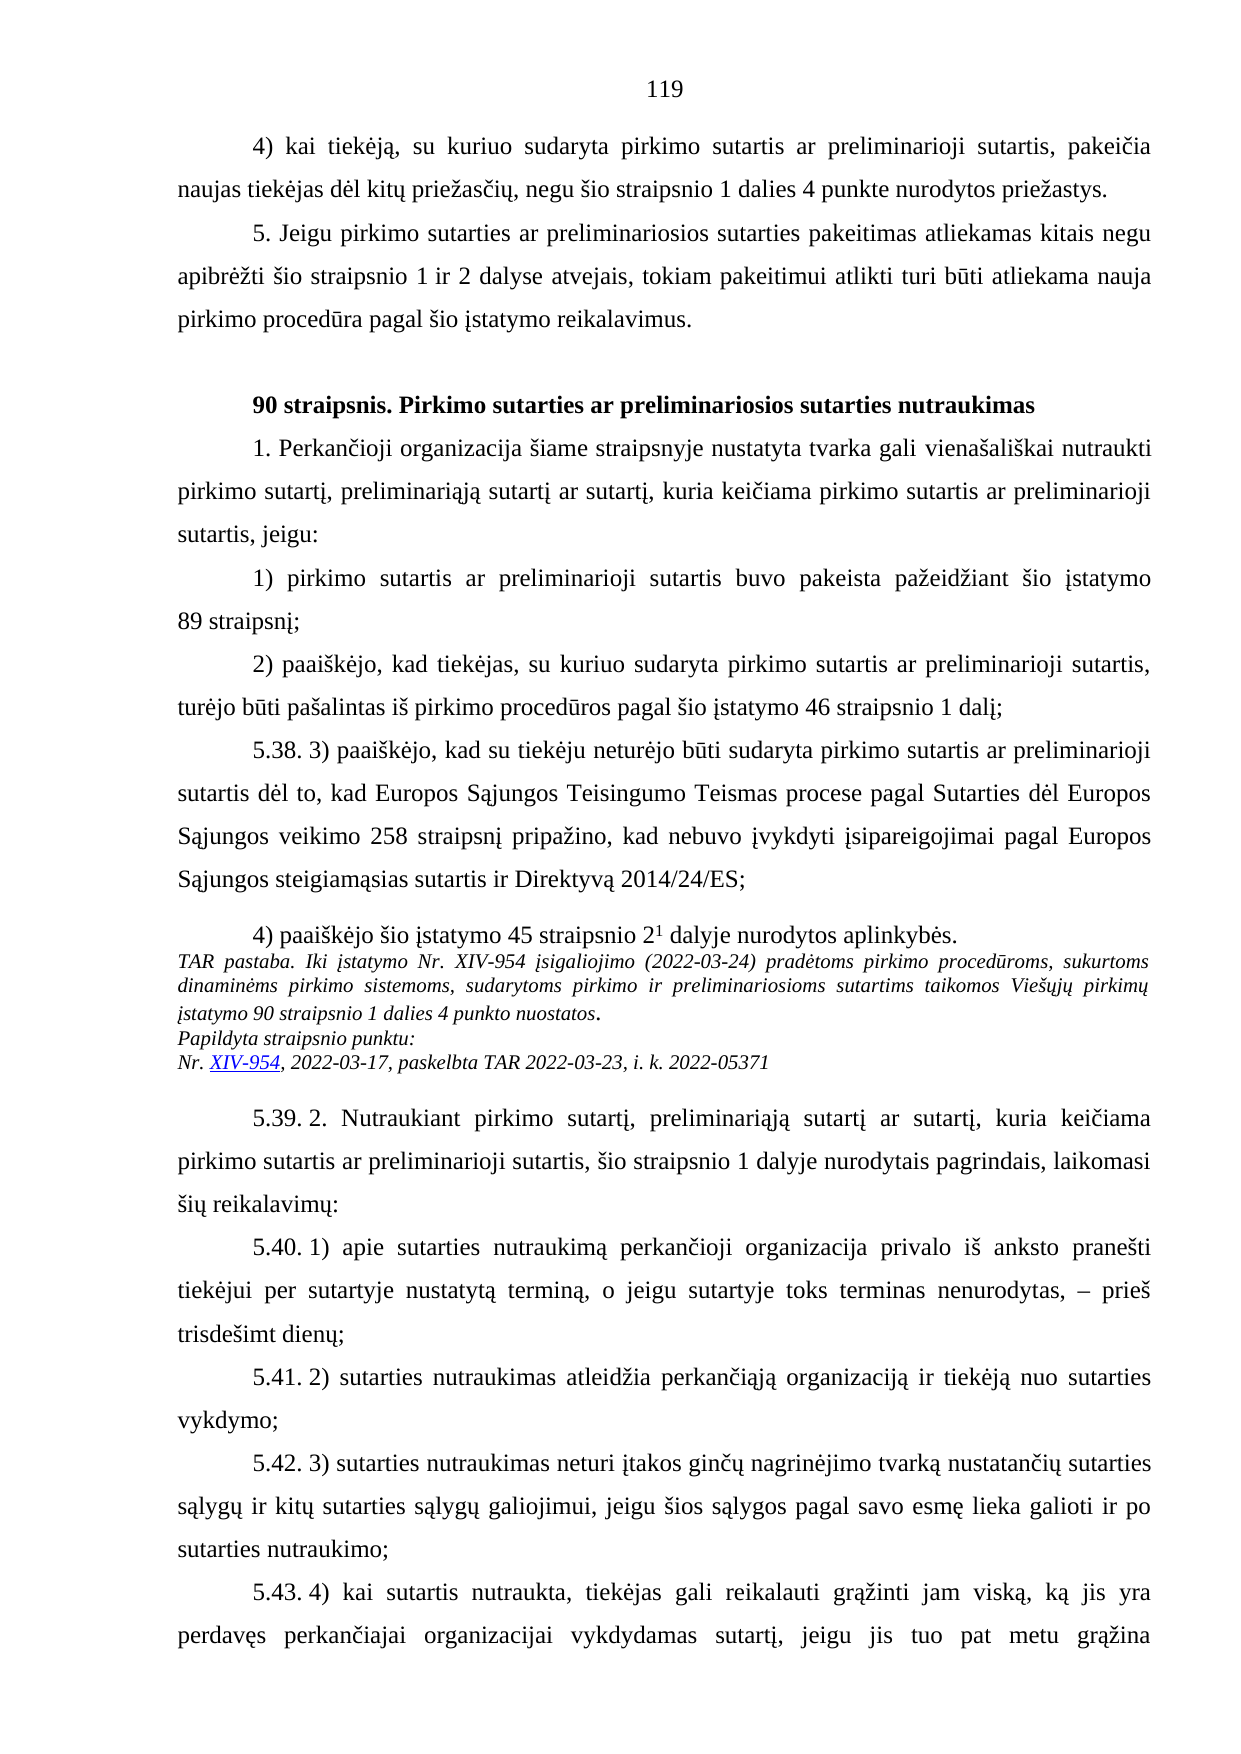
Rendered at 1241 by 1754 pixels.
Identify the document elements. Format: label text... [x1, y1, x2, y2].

text 4) kai tiekėją, su kuriuo sudaryta pirkimo sutartis ar preliminarioji sutartis, pakeičia naujas tiekėjas dėl kitų priežasčių, negu šio straipsnio 1 dalies 4 punkte nurodytos priežastys. [177, 131, 1152, 203]
text 90 straipsnis. Pirkimo sutarties ar preliminariosios sutarties nutraukimas [177, 390, 1152, 419]
subtitle 2) sutarties nutraukimas atleidžia perkančiąją organizaciją ir tiekėją nuo sutarties vykdymo; [177, 1362, 1152, 1434]
text 5. Jeigu pirkimo sutarties ar preliminariosios sutarties pakeitimas atliekamas kitais negu apibrėžti šio straipsnio 1 ir 2 dalyse atvejais, tokiam pakeitimui atlikti turi būti atliekama nauja pirkimo procedūra pagal šio įstatymo reikalavimus. [177, 218, 1152, 333]
text 1. Perkančioji organizacija šiame straipsnyje nustatyta tvarka gali vienašališkai nutraukti pirkimo sutartį, preliminariąją sutartį ar sutartį, kuria keičiama pirkimo sutartis ar preliminarioji sutartis, jeigu: [177, 433, 1152, 548]
text Papildyta straipsnio punktu: [177, 1026, 1152, 1050]
text TAR pastaba. Iki įstatymo Nr. XIV-954 įsigaliojimo (2022-03-24) pradėtoms pirkimo procedūroms, sukurtoms dinaminėms pirkimo sistemoms, sudarytoms pirkimo ir preliminariosioms sutartims taikomos Viešųjų pirkimų įstatymo 90 straipsnio 1 dalies 4 punkto nuostatos. [177, 949, 1152, 1026]
text 4) paaiškėjo šio įstatymo 45 straipsnio 21 dalyje nurodytos aplinkybės. [177, 908, 1152, 949]
text 2) paaiškėjo, kad tiekėjas, su kuriuo sudaryta pirkimo sutartis ar preliminarioji sutartis, turėjo būti pašalintas iš pirkimo procedūros pagal šio įstatymo 46 straipsnio 1 dalį; [177, 649, 1152, 721]
subtitle 4) kai sutartis nutraukta, tiekėjas gali reikalauti grąžinti jam viską, ką jis yra perdavęs perkančiajai organizacijai vykdydamas sutartį, jeigu jis tuo pat metu grąžina [177, 1577, 1152, 1649]
subtitle 1) apie sutarties nutraukimą perkančioji organizacija privalo iš anksto pranešti tiekėjui per sutartyje nustatytą terminą, o jeigu sutartyje toks terminas nenurodytas, – prieš trisdešimt dienų; [177, 1232, 1152, 1347]
text Nr. XIV-954, 2022-03-17, paskelbta TAR 2022-03-23, i. k. 2022-05371 [177, 1050, 1152, 1074]
subtitle 2. Nutraukiant pirkimo sutartį, preliminariąją sutartį ar sutartį, kuria keičiama pirkimo sutartis ar preliminarioji sutartis, šio straipsnio 1 dalyje nurodytais pagrindais, laikomasi šių reikalavimų: [177, 1103, 1152, 1218]
text 1) pirkimo sutartis ar preliminarioji sutartis buvo pakeista pažeidžiant šio įstatymo 89 straipsnį; [177, 563, 1152, 634]
subtitle 3) sutarties nutraukimas neturi įtakos ginčų nagrinėjimo tvarką nustatančių sutarties sąlygų ir kitų sutarties sąlygų galiojimui, jeigu šios sąlygos pagal savo esmę lieka galioti ir po sutarties nutraukimo; [177, 1448, 1152, 1563]
subtitle 3) paaiškėjo, kad su tiekėju neturėjo būti sudaryta pirkimo sutartis ar preliminarioji sutartis dėl to, kad Europos Sąjungos Teisingumo Teismas procese pagal Sutarties dėl Europos Sąjungos veikimo 258 straipsnį pripažino, kad nebuvo įvykdyti įsipareigojimai pagal Europos Sąjungos steigiamąsias sutartis ir Direktyvą 2014/24/ES; [177, 735, 1152, 893]
